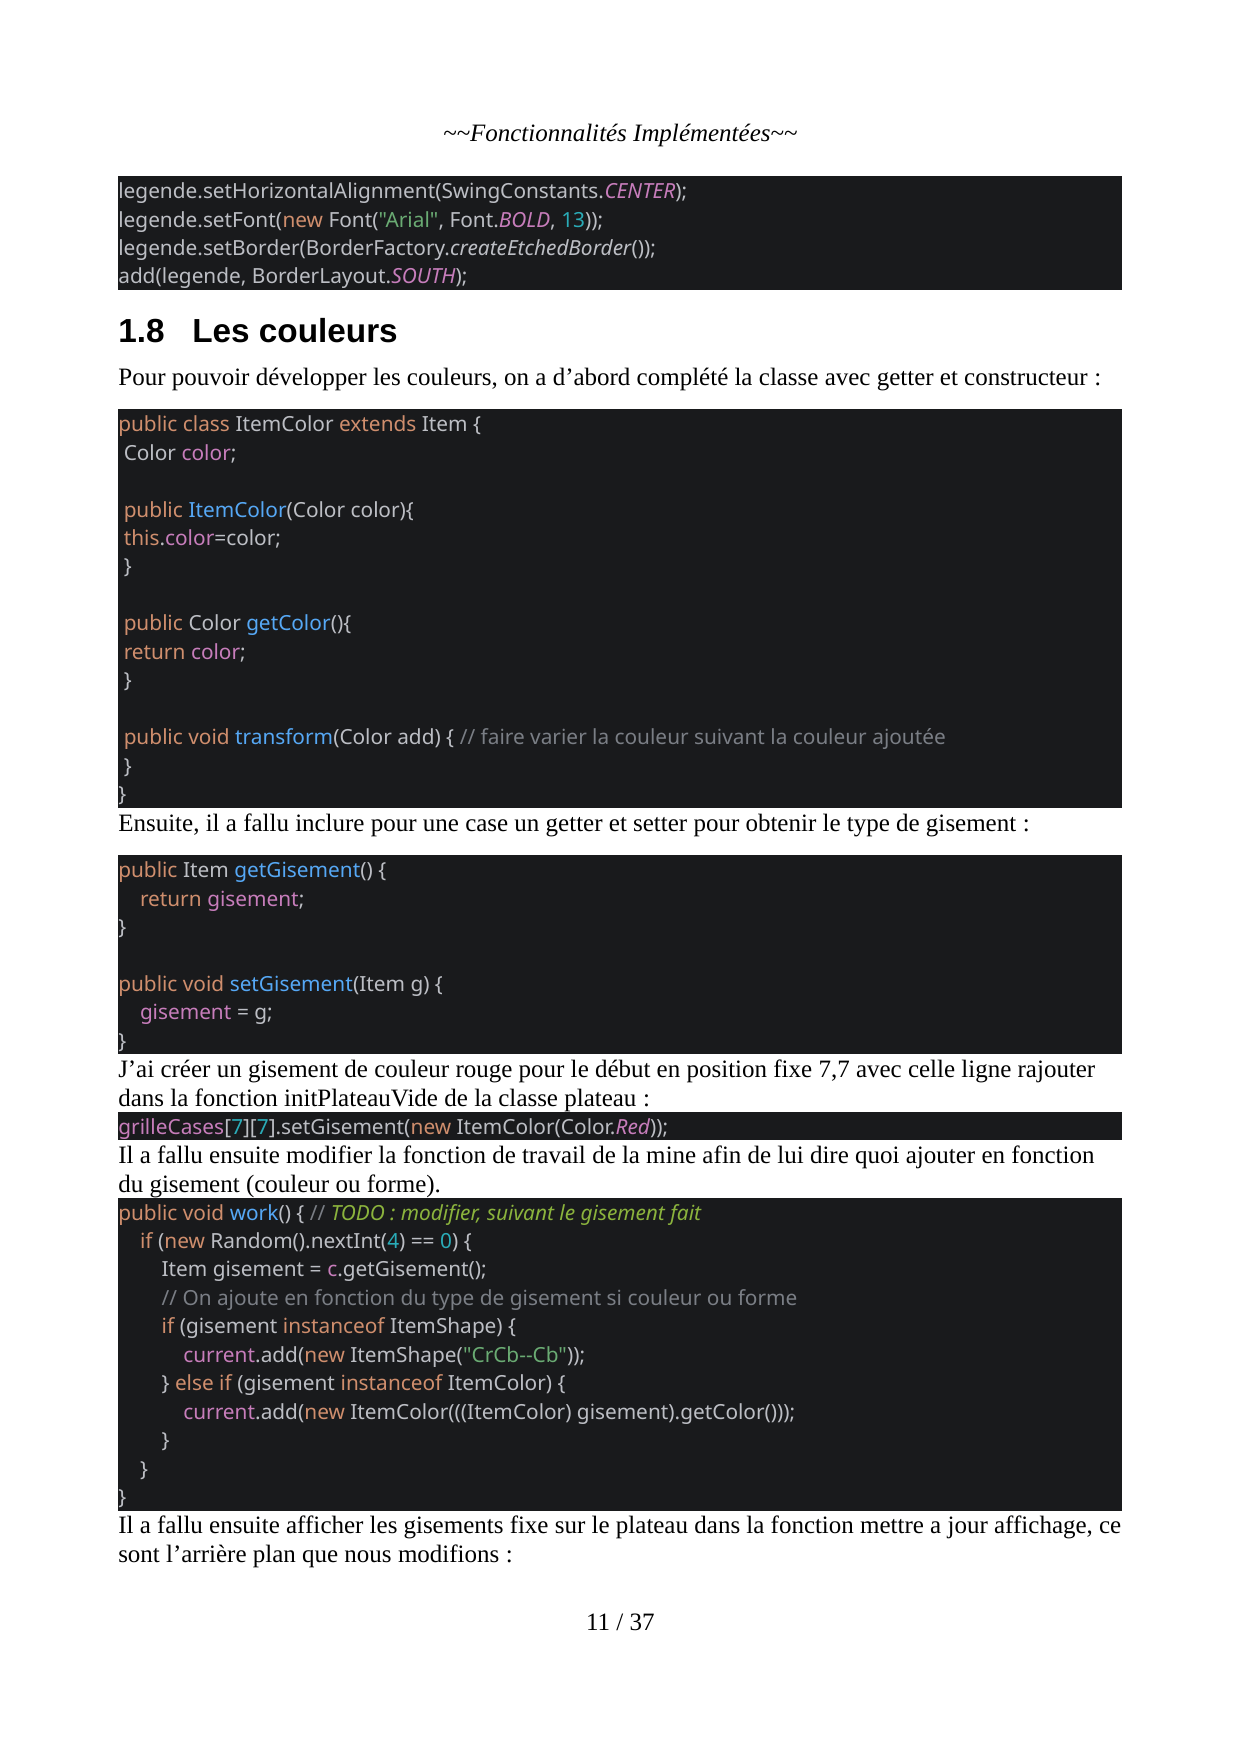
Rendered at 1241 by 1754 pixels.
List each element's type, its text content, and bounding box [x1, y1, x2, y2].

subtitle Les couleurs [118, 311, 1122, 349]
text Il a fallu ensuite afficher les gisements fixe sur le plateau dans la fonction mettre a jour affichage, ce sont l’arrière plan que nous modifions : [118, 1511, 1122, 1568]
text J’ai créer un gisement de couleur rouge pour le début en position fixe 7,7 avec celle ligne rajouter dans la fonction initPlateauVide de la classe plateau : [118, 1054, 1122, 1112]
text public void work() { // TODO : modifier, suivant le gisement fait if (new Random().nextInt(4) == 0) { Item gisement = c.getGisement(); // On ajoute en fonction du type de gisement si couleur ou forme if (gisement instanceof ItemShape) { current.add(new ItemShape("CrCb--Cb")); } else if (gisement instanceof ItemColor) { current.add(new ItemColor(((ItemColor) gisement).getColor())); } } } [118, 1198, 1122, 1511]
text legende.setHorizontalAlignment(SwingConstants.CENTER); legende.setFont(new Font("Arial", Font.BOLD, 13)); legende.setBorder(BorderFactory.createEtchedBorder()); add(legende, BorderLayout.SOUTH); [118, 176, 1122, 290]
text grilleCases[7][7].setGisement(new ItemColor(Color.Red)); [118, 1112, 1122, 1140]
text public class ItemColor extends Item { Color color; public ItemColor(Color color){ this.color=color; } public Color getColor(){ return color; } public void transform(Color add) { // faire varier la couleur suivant la couleur ajoutée } } [118, 409, 1122, 808]
text Il a fallu ensuite modifier la fonction de travail de la mine afin de lui dire quoi ajouter en fonction du gisement (couleur ou forme). [118, 1140, 1122, 1198]
text Pour pouvoir développer les couleurs, on a d’abord complété la classe avec getter et constructeur : [118, 362, 1122, 391]
text Ensuite, il a fallu inclure pour une case un getter et setter pour obtenir le type de gisement : [118, 808, 1122, 836]
text public Item getGisement() { return gisement; } public void setGisement(Item g) { gisement = g; } [118, 855, 1122, 1054]
